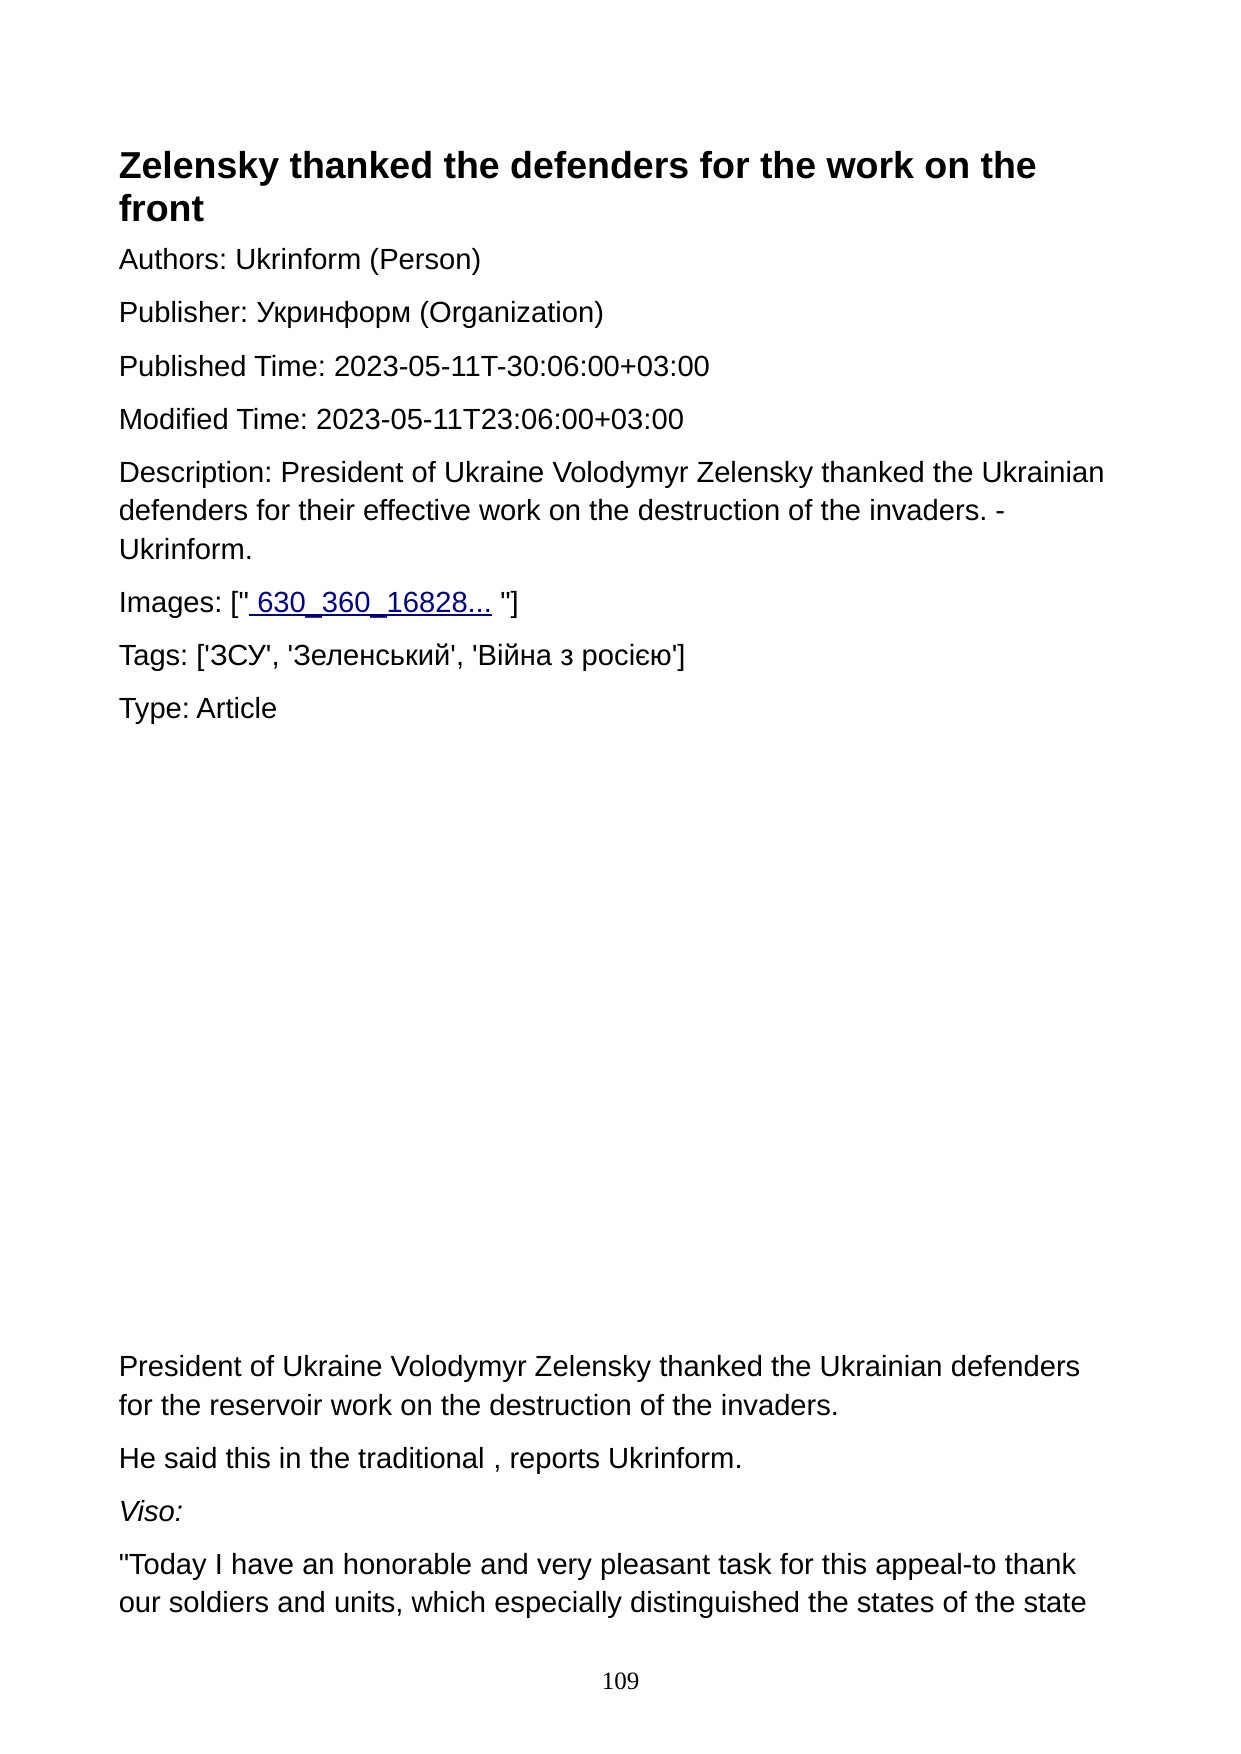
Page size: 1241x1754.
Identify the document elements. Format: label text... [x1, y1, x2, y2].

text "Today I have an honorable and very pleasant task for this appeal-to thank our soldiers and units, which especially distinguished the states of the state [118, 1547, 1122, 1619]
text Type: Article [118, 691, 1122, 725]
text Modified Time: 2023-05-11T23:06:00+03:00 [118, 402, 1122, 435]
text Tags: ['ЗСУ', 'Зеленський', 'Війна з росією'] [118, 638, 1122, 672]
text Authors: Ukrinform (Person) [118, 242, 1122, 276]
text President of Ukraine Volodymyr Zelensky thanked the Ukrainian defenders for the reservoir work on the destruction of the invaders. [118, 744, 1122, 1421]
subtitle Zelensky thanked the defenders for the work on the front [118, 143, 1122, 230]
text He said this in the traditional , reports Ukrinform. [118, 1441, 1122, 1474]
text Published Time: 2023-05-11T-30:06:00+03:00 [118, 348, 1122, 382]
text Viso: [118, 1494, 1122, 1527]
text Images: [" 630_360_16828... "] [118, 585, 1122, 618]
text Publisher: Укринформ (Organization) [118, 295, 1122, 329]
text Description: President of Ukraine Volodymyr Zelensky thanked the Ukrainian defenders for their effective work on the destruction of the invaders. - Ukrinform. [118, 455, 1122, 565]
